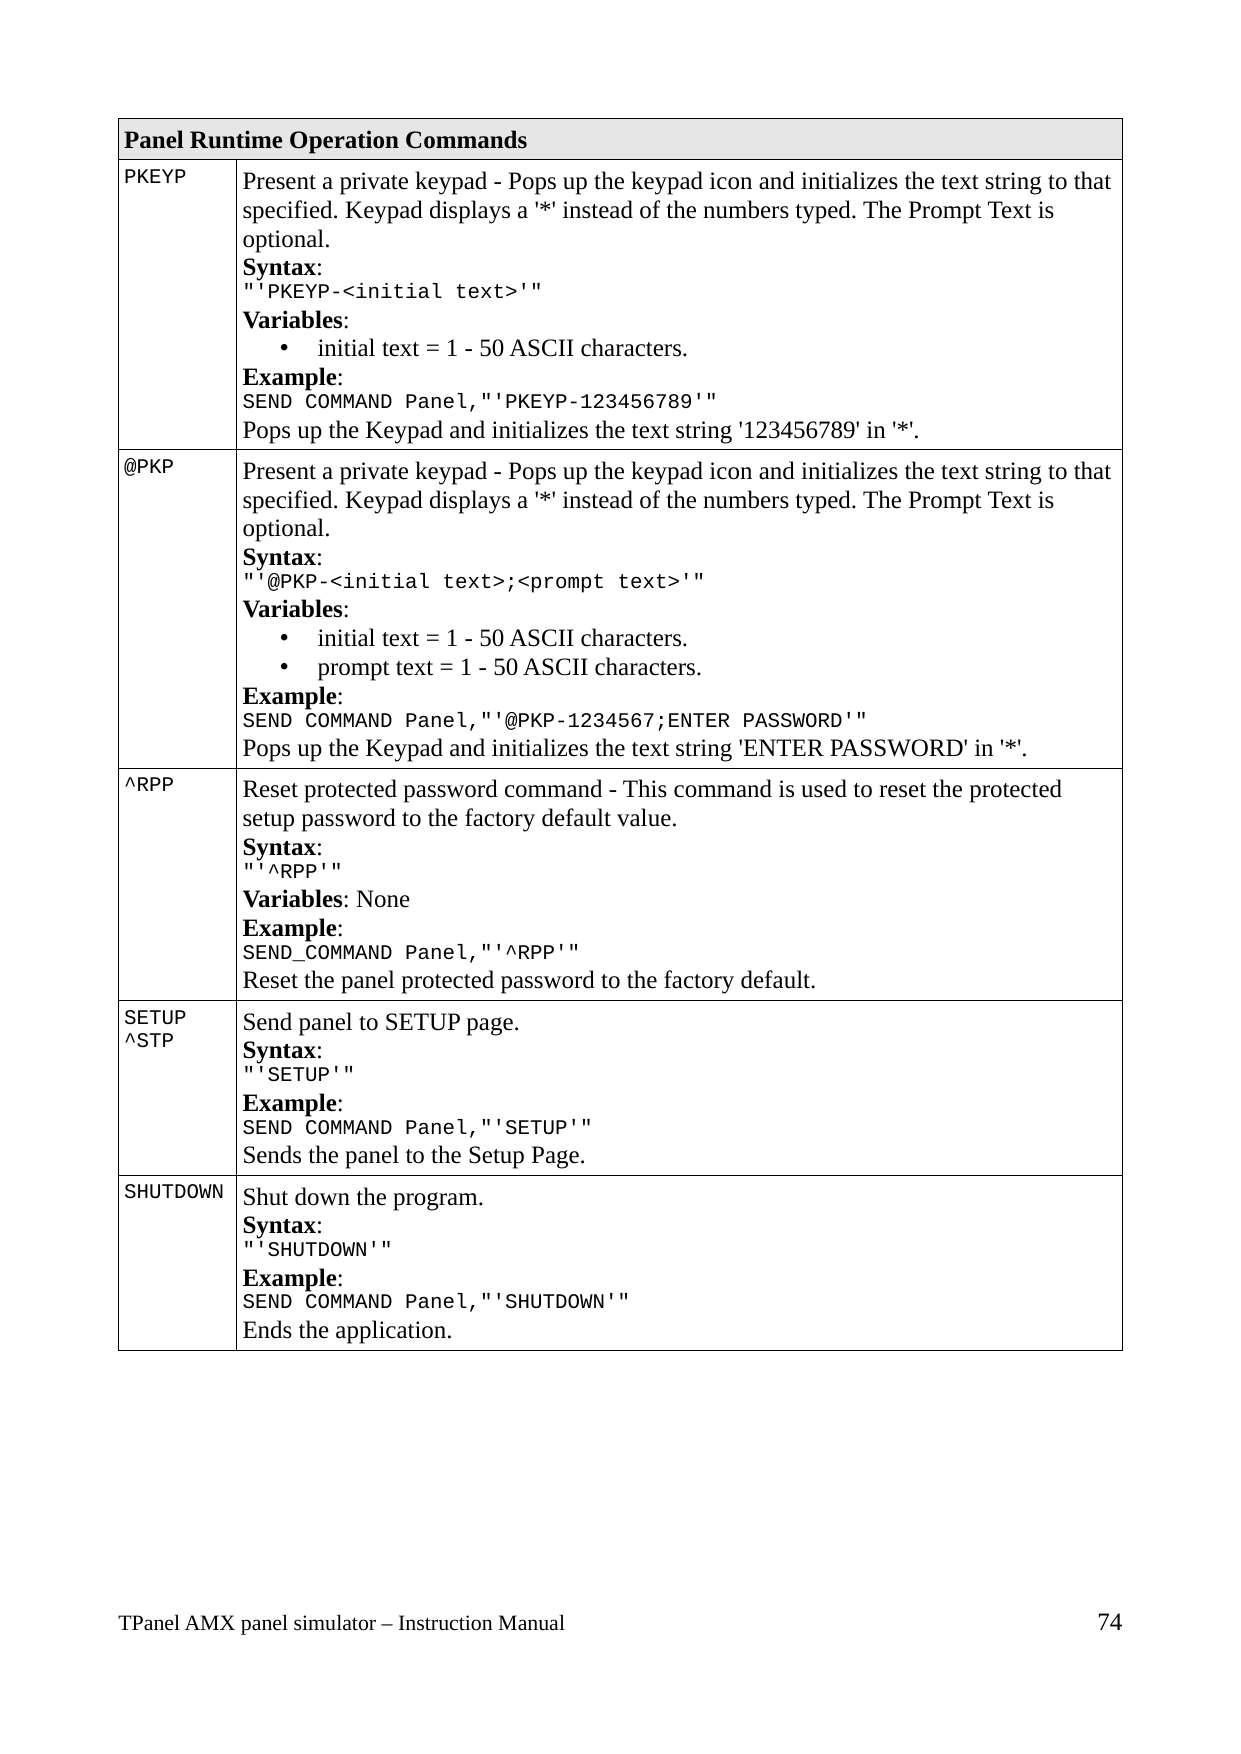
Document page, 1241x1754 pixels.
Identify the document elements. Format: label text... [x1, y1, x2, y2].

table_cell Present a private keypad - Pops up the keypad icon and initializes the text string to that specified. Keypad displays a '*' instead of the numbers typed. The Prompt Text is optional. Syntax: "'@PKP-<initial text>;<prompt text>'" Variables: initial text = 1 - 50 ASCII characters. prompt text = 1 - 50 ASCII characters. Example: SEND COMMAND Panel,"'@PKP-1234567;ENTER PASSWORD'" Pops up the Keypad and initializes the text string 'ENTER PASSWORD' in '*'. [237, 450, 1122, 768]
table_cell Shut down the program. Syntax: "'SHUTDOWN'" Example: SEND COMMAND Panel,"'SHUTDOWN'" Ends the application. [237, 1176, 1122, 1349]
table_cell @PKP [119, 450, 236, 768]
table_header Panel Runtime Operation Commands [119, 119, 1122, 159]
table_cell PKEYP [119, 160, 236, 449]
table_cell Reset protected password command - This command is used to reset the protected setup password to the factory default value. Syntax: "'^RPP'" Variables: None Example: SEND_COMMAND Panel,"'^RPP'" Reset the panel protected password to the factory default. [237, 769, 1122, 1000]
table_cell ^RPP [119, 769, 236, 1000]
table_cell SHUTDOWN [119, 1176, 236, 1349]
table_cell Present a private keypad - Pops up the keypad icon and initializes the text string to that specified. Keypad displays a '*' instead of the numbers typed. The Prompt Text is optional. Syntax: "'PKEYP-<initial text>'" Variables: initial text = 1 - 50 ASCII characters. Example: SEND COMMAND Panel,"'PKEYP-123456789'" Pops up the Keypad and initializes the text string '123456789' in '*'. [237, 160, 1122, 449]
table_cell Send panel to SETUP page. Syntax: "'SETUP'" Example: SEND COMMAND Panel,"'SETUP'" Sends the panel to the Setup Page. [237, 1001, 1122, 1175]
table_cell SETUP ^STP [119, 1001, 236, 1175]
